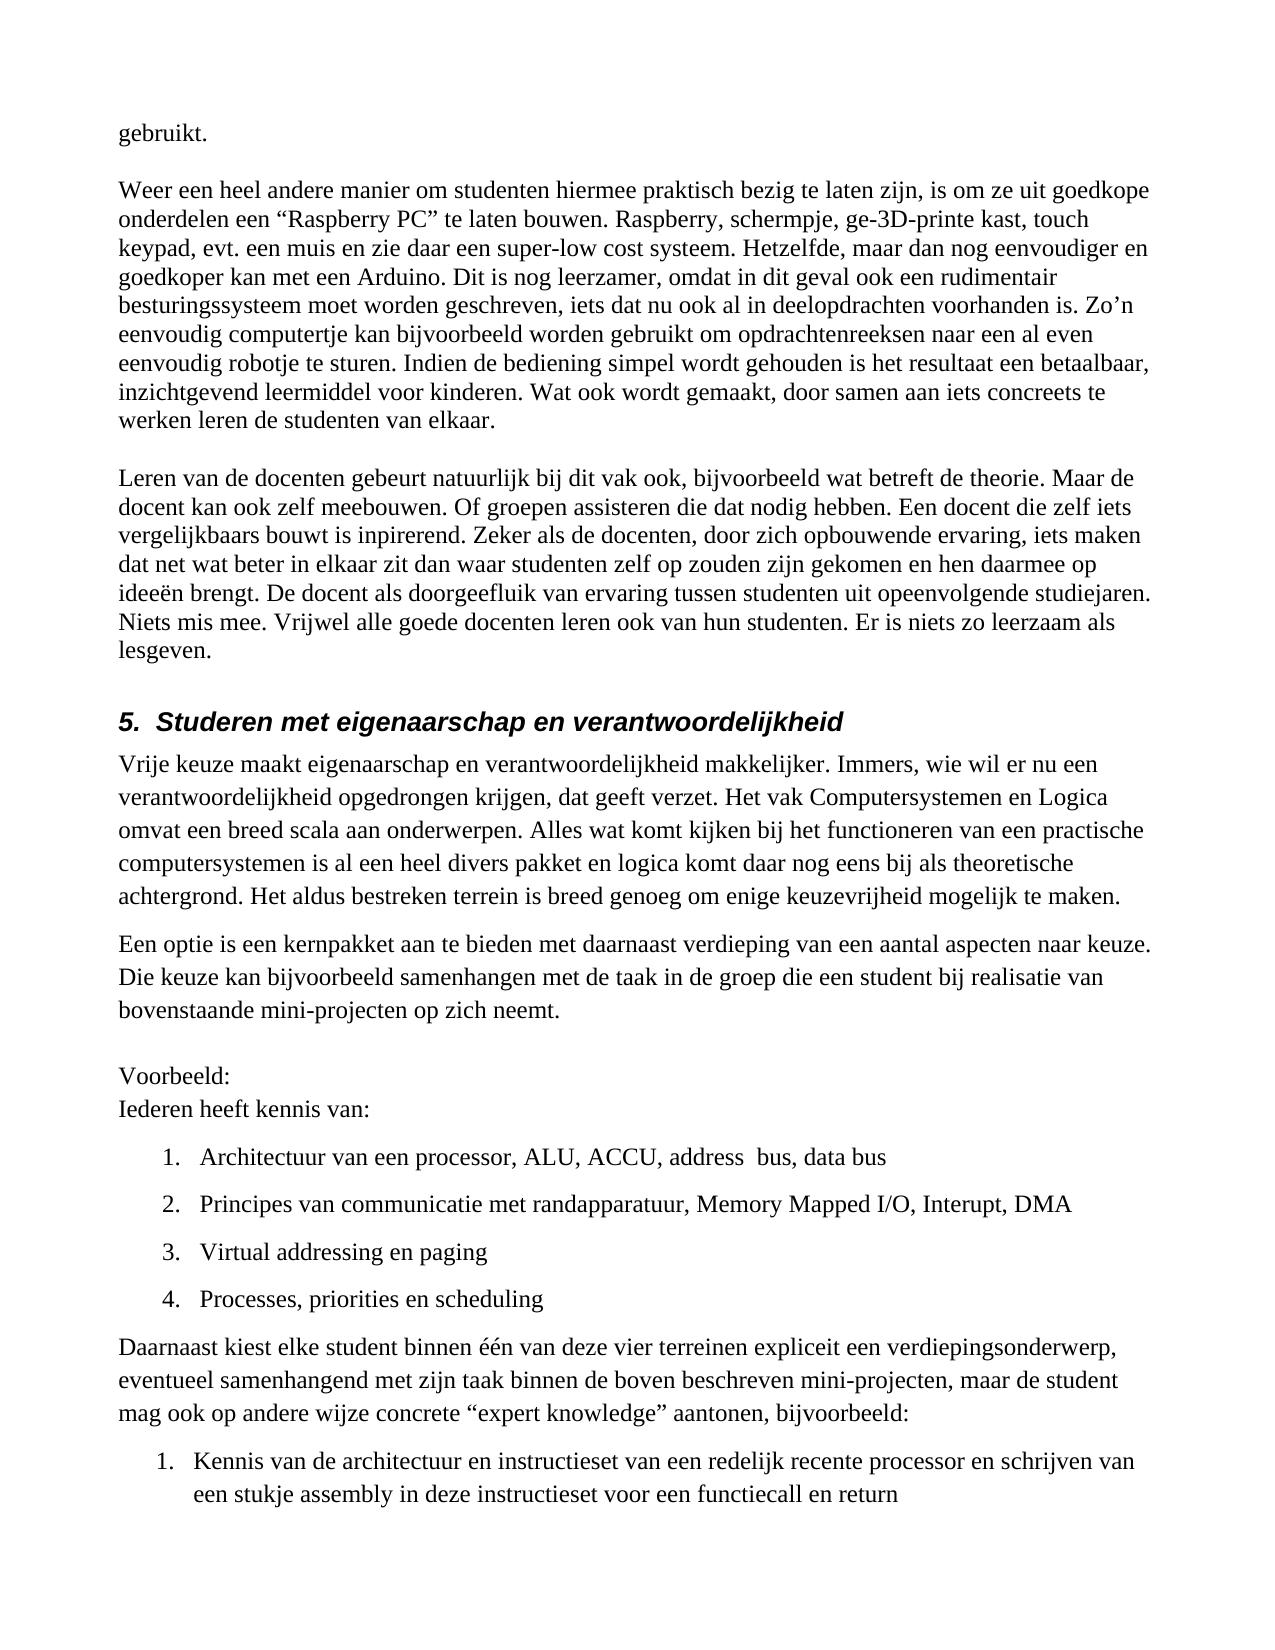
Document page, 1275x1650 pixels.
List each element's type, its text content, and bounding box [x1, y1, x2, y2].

text Leren van de docenten gebeurt natuurlijk bij dit vak ook, bijvoorbeeld wat betreft de theorie. Maar de docent kan ook zelf meebouwen. Of groepen assisteren die dat nodig hebben. Een docent die zelf iets vergelijkbaars bouwt is inpirerend. Zeker als de docenten, door zich opbouwende ervaring, iets maken dat net wat beter in elkaar zit dan waar studenten zelf op zouden zijn gekomen en hen daarmee op ideeën brengt. De docent als doorgeefluik van ervaring tussen studenten uit opeenvolgende studiejaren. Niets mis mee. Vrijwel alle goede docenten leren ook van hun studenten. Er is niets zo leerzaam als lesgeven. [118, 463, 1157, 664]
list Principes van communicatie met randapparatuur, Memory Mapped I/O, Interupt, DMA [162, 1189, 1157, 1218]
list Kennis van de architectuur en instructieset van een redelijk recente processor en schrijven van een stukje assembly in deze instructieset voor een functiecall en return [156, 1446, 1157, 1508]
subtitle 5. Studeren met eigenaarschap en verantwoordelijkheid [118, 706, 1157, 737]
list Processes, priorities en scheduling [162, 1284, 1157, 1313]
text Weer een heel andere manier om studenten hiermee praktisch bezig te laten zijn, is om ze uit goedkope onderdelen een “Raspberry PC” te laten bouwen. Raspberry, schermpje, ge-3D-printe kast, touch keypad, evt. een muis en zie daar een super-low cost systeem. Hetzelfde, maar dan nog eenvoudiger en goedkoper kan met een Arduino. Dit is nog leerzamer, omdat in dit geval ook een rudimentair besturingssysteem moet worden geschreven, iets dat nu ook al in deelopdrachten voorhanden is. Zo’n eenvoudig computertje kan bijvoorbeeld worden gebruikt om opdrachtenreeksen naar een al even eenvoudig robotje te sturen. Indien de bediening simpel wordt gehouden is het resultaat een betaalbaar, inzichtgevend leermiddel voor kinderen. Wat ook wordt gemaakt, door samen aan iets concreets te werken leren de studenten van elkaar. [118, 176, 1157, 434]
list Virtual addressing en paging [162, 1237, 1157, 1266]
list Architectuur van een processor, ALU, ACCU, address bus, data bus [162, 1142, 1157, 1171]
text Vrije keuze maakt eigenaarschap en verantwoordelijkheid makkelijker. Immers, wie wil er nu een verantwoordelijkheid opgedrongen krijgen, dat geeft verzet. Het vak Computersystemen en Logica omvat een breed scala aan onderwerpen. Alles wat komt kijken bij het functioneren van een practische computersystemen is al een heel divers pakket en logica komt daar nog eens bij als theoretische achtergrond. Het aldus bestreken terrein is breed genoeg om enige keuzevrijheid mogelijk te maken. [118, 749, 1157, 910]
text gebruikt. [118, 118, 1157, 147]
text Daarnaast kiest elke student binnen één van deze vier terreinen expliceit een verdiepingsonderwerp, eventueel samenhangend met zijn taak binnen de boven beschreven mini-projecten, maar de student mag ook op andere wijze concrete “expert knowledge” aantonen, bijvoorbeeld: [118, 1332, 1157, 1427]
text Een optie is een kernpakket aan te bieden met daarnaast verdieping van een aantal aspecten naar keuze. Die keuze kan bijvoorbeeld samenhangen met de taak in de groep die een student bij realisatie van bovenstaande mini-projecten op zich neemt. Voorbeeld: Iederen heeft kennis van: [118, 929, 1157, 1123]
